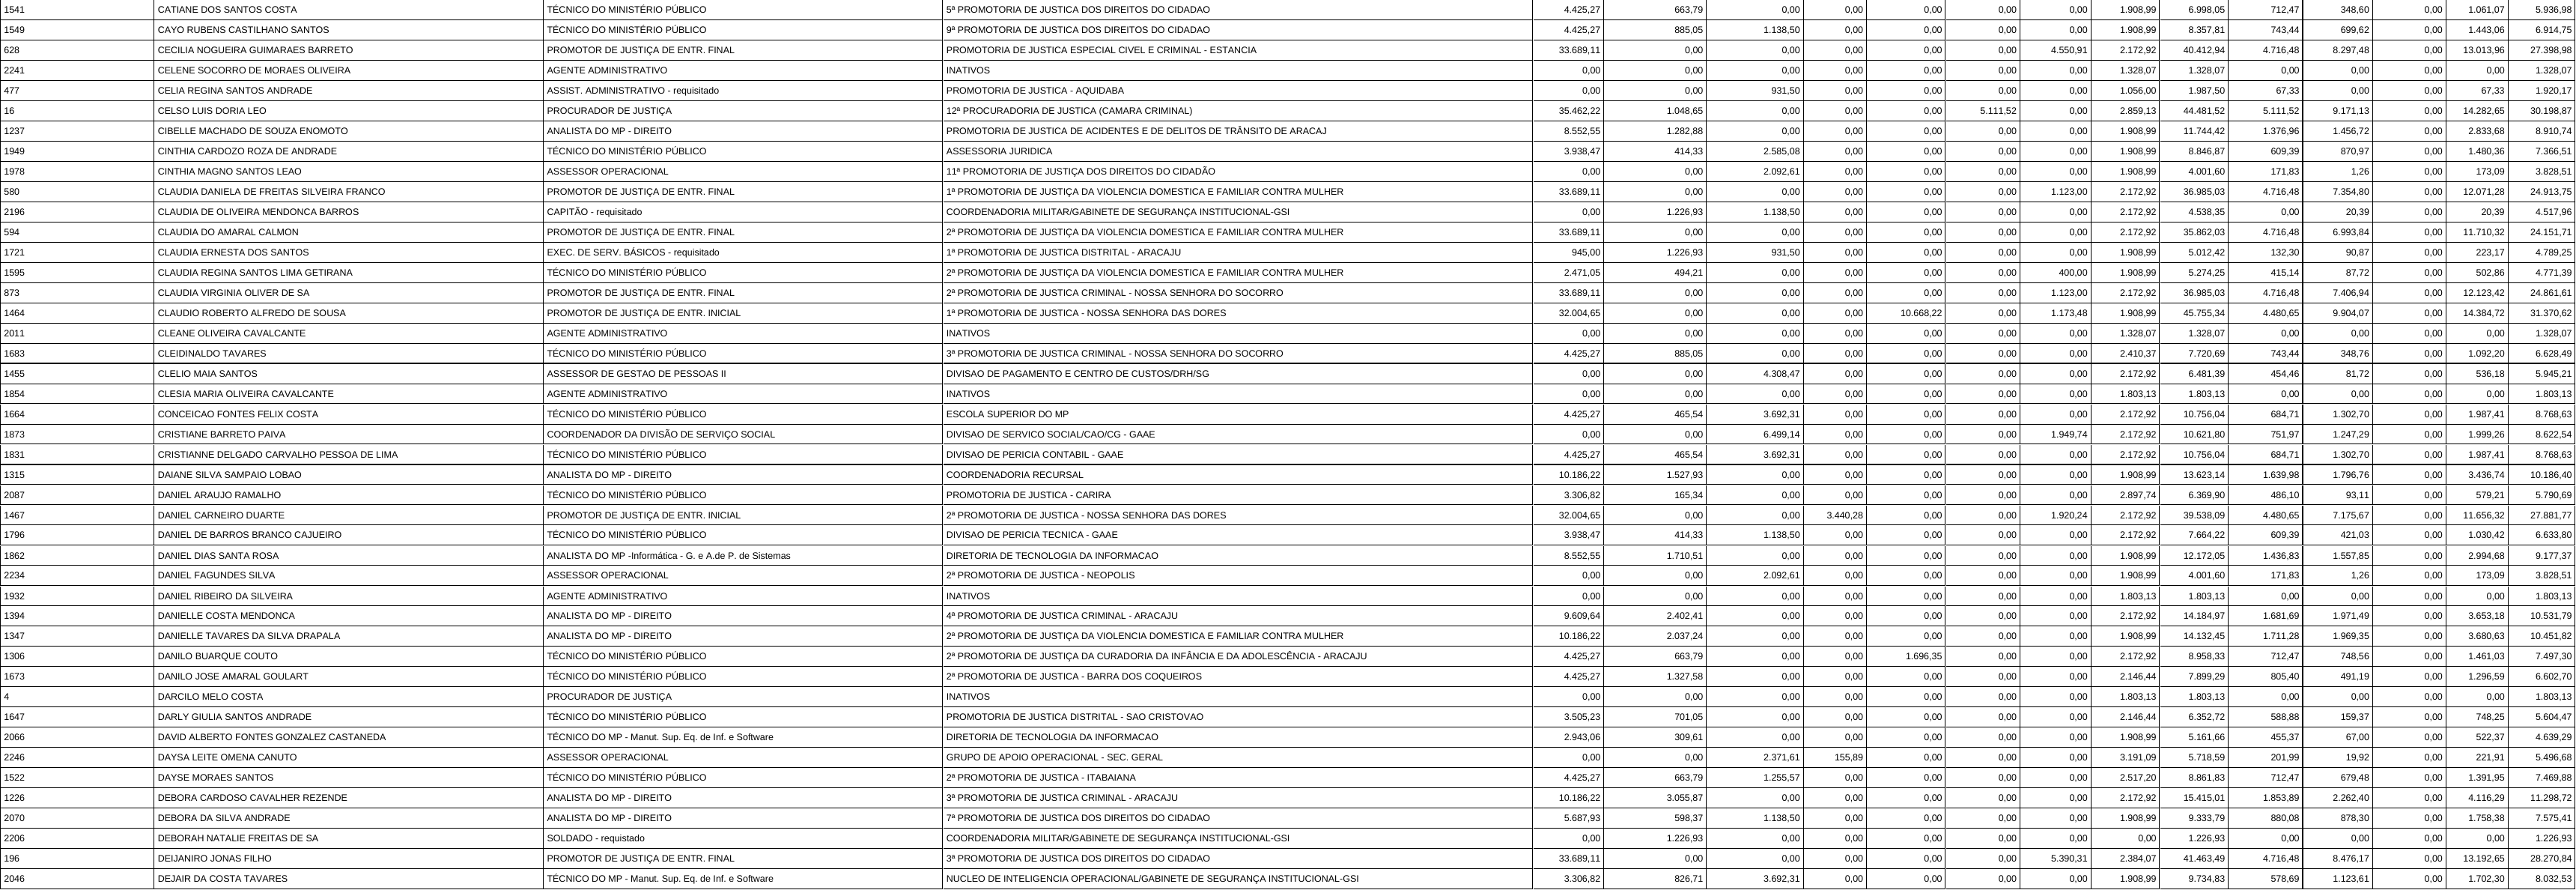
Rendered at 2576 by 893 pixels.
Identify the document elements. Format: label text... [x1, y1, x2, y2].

table_cell 2ª PROMOTORIA DE JUSTIÇA DA VIOLENCIA DOMESTICA E FAMILIAR CONTRA MULHER [944, 626, 1532, 646]
table_cell CLAUDIO ROBERTO ALFREDO DE SOUSA [154, 303, 543, 323]
table_cell 0,00 [1804, 223, 1866, 242]
table_cell 1.803,13 [2160, 384, 2228, 403]
table_cell PROMOTOR DE JUSTIÇA DE ENTR. FINAL [544, 182, 942, 202]
table_cell 0,00 [1534, 364, 1603, 384]
table_cell 0,00 [1946, 647, 2020, 666]
table_cell 2.172,92 [2092, 606, 2159, 626]
table_cell 0,00 [1534, 202, 1603, 222]
table_cell 4.716,48 [2229, 182, 2302, 202]
table_cell 10.621,80 [2160, 425, 2228, 444]
table_cell CECILIA NOGUEIRA GUIMARAES BARRETO [154, 40, 543, 60]
table_cell 578,69 [2229, 869, 2302, 889]
table_cell 0,00 [2020, 162, 2091, 181]
table_cell 1.226,93 [1604, 243, 1706, 262]
table_cell 0,00 [1804, 202, 1866, 222]
table_cell ANALISTA DO MP - DIREITO [544, 465, 942, 484]
table_cell 81,72 [2303, 364, 2372, 384]
table_cell DEJAIR DA COSTA TAVARES [154, 869, 543, 889]
table_cell DANILO JOSE AMARAL GOULART [154, 667, 543, 686]
table_cell PROMOTOR DE JUSTIÇA DE ENTR. INICIAL [544, 506, 942, 524]
table_cell 2.517,20 [2092, 768, 2159, 787]
table_cell PROMOTOR DE JUSTIÇA DE ENTR. FINAL [544, 40, 942, 60]
table_header 6.998,05 [2160, 0, 2228, 19]
table_cell 0,00 [1707, 647, 1803, 666]
table_cell 27.398,98 [2509, 40, 2575, 60]
table_cell 0,00 [1707, 283, 1803, 303]
table_cell 165,34 [1604, 485, 1706, 504]
table_cell CLAUDIA VIRGINIA OLIVER DE SA [154, 283, 543, 303]
table_cell 8.622,54 [2509, 425, 2575, 444]
table_cell 699,62 [2303, 20, 2372, 40]
table_cell 2.384,07 [2092, 849, 2159, 868]
table_cell 2.092,61 [1707, 566, 1803, 585]
table_cell 0,00 [2373, 606, 2446, 626]
table_cell 0,00 [2020, 788, 2091, 808]
table_cell 19,92 [2303, 748, 2372, 767]
table_cell 6.369,90 [2160, 485, 2228, 504]
table_cell TÉCNICO DO MP - Manut. Sup. Eq. de Inf. e Software [544, 869, 942, 889]
table_cell 0,00 [1946, 465, 2020, 484]
table_cell 13.192,65 [2446, 849, 2508, 868]
table_cell 0,00 [1804, 829, 1866, 848]
table_cell 1.443,06 [2446, 20, 2508, 40]
table_cell 415,14 [2229, 263, 2302, 282]
table_cell 1306 [1, 647, 154, 666]
table_cell TÉCNICO DO MINISTÉRIO PÚBLICO [544, 20, 942, 40]
table_cell 502,86 [2446, 263, 2508, 282]
table_cell CLEIDINALDO TAVARES [154, 344, 543, 363]
table_cell 4.550,91 [2020, 40, 2091, 60]
table_cell ANALISTA DO MP - DIREITO [544, 606, 942, 626]
table_cell 0,00 [1867, 223, 1945, 242]
table_header 1.908,99 [2092, 0, 2159, 19]
table_cell 0,00 [1707, 324, 1803, 343]
table_cell 0,00 [2373, 485, 2446, 504]
table_cell 9ª PROMOTORIA DE JUSTICA DOS DIREITOS DO CIDADAO [944, 20, 1532, 40]
table_cell 0,00 [2373, 81, 2446, 100]
table_cell 67,33 [2446, 81, 2508, 100]
table_cell 0,00 [2229, 61, 2302, 80]
table_cell 0,00 [2373, 344, 2446, 363]
table_cell 0,00 [1707, 788, 1803, 808]
table_cell DAYSA LEITE OMENA CANUTO [154, 748, 543, 767]
table_cell 0,00 [1707, 546, 1803, 565]
table_cell 0,00 [2446, 61, 2508, 80]
table_cell 1647 [1, 707, 154, 727]
table_cell 4.480,65 [2229, 303, 2302, 323]
table_cell 1664 [1, 405, 154, 424]
table_cell 1.302,70 [2303, 445, 2372, 464]
table_cell 4.425,27 [1534, 647, 1603, 666]
table_cell 931,50 [1707, 81, 1803, 100]
table_cell 4.425,27 [1534, 405, 1603, 424]
table_cell 0,00 [1946, 768, 2020, 787]
table_cell 0,00 [2020, 202, 2091, 222]
table_cell 1683 [1, 344, 154, 363]
table_cell 24.151,71 [2509, 223, 2575, 242]
table_cell 1.138,50 [1707, 525, 1803, 545]
table_cell 873 [1, 283, 154, 303]
table_cell 9.904,07 [2303, 303, 2372, 323]
table_cell 477 [1, 81, 154, 100]
table_cell 0,00 [2373, 142, 2446, 161]
table_cell ASSESSORIA JURIDICA [944, 142, 1532, 161]
table_cell 5.687,93 [1534, 808, 1603, 828]
table_cell 4.425,27 [1534, 445, 1603, 464]
table_cell DANIELLE TAVARES DA SILVA DRAPALA [154, 626, 543, 646]
table_cell 0,00 [2373, 647, 2446, 666]
table_cell 0,00 [2020, 61, 2091, 80]
table_cell CLAUDIA ERNESTA DOS SANTOS [154, 243, 543, 262]
table_cell 1.138,50 [1707, 808, 1803, 828]
table_cell 2.092,61 [1707, 162, 1803, 181]
table_cell 0,00 [1867, 61, 1945, 80]
table_cell 11.710,32 [2446, 223, 2508, 242]
table_cell 0,00 [1946, 324, 2020, 343]
table_cell 171,83 [2229, 566, 2302, 585]
table_cell 0,00 [1804, 667, 1866, 686]
table_cell TÉCNICO DO MP - Manut. Sup. Eq. de Inf. e Software [544, 727, 942, 747]
table_header 663,79 [1604, 0, 1706, 19]
table_cell 35.462,22 [1534, 101, 1603, 121]
table_cell 2.172,92 [2092, 223, 2159, 242]
table_cell 0,00 [1867, 748, 1945, 767]
table_cell 0,00 [2373, 748, 2446, 767]
table_cell 0,00 [1707, 687, 1803, 706]
table_cell 1.987,41 [2446, 445, 2508, 464]
table_cell 0,00 [1604, 687, 1706, 706]
table_cell 0,00 [1867, 687, 1945, 706]
table_cell 4.538,35 [2160, 202, 2228, 222]
table_cell 0,00 [1804, 121, 1866, 141]
table_cell 10.186,22 [1534, 788, 1603, 808]
table_cell 33.689,11 [1534, 40, 1603, 60]
table_cell 0,00 [1707, 485, 1803, 504]
table_cell 0,00 [2303, 81, 2372, 100]
table_cell 2.172,92 [2092, 425, 2159, 444]
table_cell 41.463,49 [2160, 849, 2228, 868]
table_cell 33.689,11 [1534, 283, 1603, 303]
table_cell 2.262,40 [2303, 788, 2372, 808]
table_cell 11.656,32 [2446, 506, 2508, 524]
table_cell 5.012,42 [2160, 243, 2228, 262]
table_cell 0,00 [2020, 81, 2091, 100]
table_cell 2.585,08 [1707, 142, 1803, 161]
table_cell 24.913,75 [2509, 182, 2575, 202]
table_cell 870,97 [2303, 142, 2372, 161]
table_cell 3.938,47 [1534, 525, 1603, 545]
table_cell CONCEICAO FONTES FELIX COSTA [154, 405, 543, 424]
table_cell 0,00 [2373, 587, 2446, 605]
table_cell 2.172,92 [2092, 40, 2159, 60]
table_cell 0,00 [2373, 707, 2446, 727]
table_cell 3.938,47 [1534, 142, 1603, 161]
table_cell CAPITÃO - requisitado [544, 202, 942, 222]
table_cell 9.171,13 [2303, 101, 2372, 121]
table_header 0,00 [1707, 0, 1803, 19]
table_cell 8.476,17 [2303, 849, 2372, 868]
table_cell 0,00 [1804, 303, 1866, 323]
table_cell 32.004,65 [1534, 303, 1603, 323]
table_cell 414,33 [1604, 525, 1706, 545]
table_cell 0,00 [1604, 849, 1706, 868]
table_cell DIVISAO DE SERVICO SOCIAL/CAO/CG - GAAE [944, 425, 1532, 444]
table_cell 0,00 [1804, 687, 1866, 706]
table_cell 33.689,11 [1534, 849, 1603, 868]
table_cell 0,00 [1707, 182, 1803, 202]
table_cell DANIEL ARAUJO RAMALHO [154, 485, 543, 504]
table_cell INATIVOS [944, 687, 1532, 706]
table_cell 1.527,93 [1604, 465, 1706, 484]
table_cell 0,00 [1867, 566, 1945, 585]
table_cell 0,00 [1946, 525, 2020, 545]
table_cell 8.768,63 [2509, 445, 2575, 464]
table_cell 0,00 [1804, 445, 1866, 464]
table_cell AGENTE ADMINISTRATIVO [544, 324, 942, 343]
table_cell 580 [1, 182, 154, 202]
table_cell 0,00 [1867, 324, 1945, 343]
table_cell 0,00 [1867, 506, 1945, 524]
table_cell 1.092,20 [2446, 344, 2508, 363]
table_cell 1595 [1, 263, 154, 282]
table_cell 8.552,55 [1534, 546, 1603, 565]
table_cell 14.282,65 [2446, 101, 2508, 121]
table_cell 1796 [1, 525, 154, 545]
table_cell 5.790,69 [2509, 485, 2575, 504]
table_cell 455,37 [2229, 727, 2302, 747]
table_cell 0,00 [1946, 303, 2020, 323]
table_cell CLEANE OLIVEIRA CAVALCANTE [154, 324, 543, 343]
table_cell 0,00 [1867, 667, 1945, 686]
table_cell 0,00 [1604, 324, 1706, 343]
table_cell 0,00 [2373, 788, 2446, 808]
table_cell DANIEL CARNEIRO DUARTE [154, 506, 543, 524]
table_cell 36.985,03 [2160, 182, 2228, 202]
table_cell 7.406,94 [2303, 283, 2372, 303]
table_cell 0,00 [1604, 566, 1706, 585]
table_cell 0,00 [1604, 384, 1706, 403]
table_cell 2.172,92 [2092, 788, 2159, 808]
table_cell 1.908,99 [2092, 303, 2159, 323]
table_cell 1.908,99 [2092, 263, 2159, 282]
table_cell 39.538,09 [2160, 506, 2228, 524]
table_cell 0,00 [1867, 788, 1945, 808]
table_cell 0,00 [2020, 566, 2091, 585]
table_cell 0,00 [2446, 384, 2508, 403]
table_cell AGENTE ADMINISTRATIVO [544, 587, 942, 605]
table_cell 1854 [1, 384, 154, 403]
table_cell 4.639,29 [2509, 727, 2575, 747]
table_cell 0,00 [1946, 788, 2020, 808]
table_cell 201,99 [2229, 748, 2302, 767]
table_cell 0,00 [1946, 546, 2020, 565]
table_cell 5.496,68 [2509, 748, 2575, 767]
table_cell INATIVOS [944, 324, 1532, 343]
table_cell 1.328,07 [2092, 61, 2159, 80]
table_cell 0,00 [1867, 243, 1945, 262]
table_cell 1.908,99 [2092, 121, 2159, 141]
table_cell 4.716,48 [2229, 283, 2302, 303]
table_cell 10.186,40 [2509, 465, 2575, 484]
table_cell 40.412,94 [2160, 40, 2228, 60]
table_cell 1.803,13 [2509, 587, 2575, 605]
table_cell 0,00 [2373, 20, 2446, 40]
table_cell 0,00 [2373, 546, 2446, 565]
table_cell TÉCNICO DO MINISTÉRIO PÚBLICO [544, 485, 942, 504]
table_cell 0,00 [2020, 748, 2091, 767]
table_cell 684,71 [2229, 405, 2302, 424]
table_cell 3.191,09 [2092, 748, 2159, 767]
table_cell 0,00 [1804, 647, 1866, 666]
table_cell 0,00 [1804, 182, 1866, 202]
table_cell 2241 [1, 61, 154, 80]
table_cell 171,83 [2229, 162, 2302, 181]
table_cell 0,00 [1867, 283, 1945, 303]
table_cell 0,00 [1534, 425, 1603, 444]
table_cell DAIANE SILVA SAMPAIO LOBAO [154, 465, 543, 484]
table_cell 0,00 [2373, 263, 2446, 282]
table_cell 4.789,25 [2509, 243, 2575, 262]
table_cell 348,76 [2303, 344, 2372, 363]
table_cell 748,56 [2303, 647, 2372, 666]
table_cell CELENE SOCORRO DE MORAES OLIVEIRA [154, 61, 543, 80]
table_cell 10.186,22 [1534, 626, 1603, 646]
table_cell 2.172,92 [2092, 506, 2159, 524]
table_cell 1.803,13 [2160, 587, 2228, 605]
table_cell 3ª PROMOTORIA DE JUSTICA CRIMINAL - NOSSA SENHORA DO SOCORRO [944, 344, 1532, 363]
table_cell PROCURADOR DE JUSTIÇA [544, 687, 942, 706]
table_cell 4.716,48 [2229, 849, 2302, 868]
table_cell 10.668,22 [1867, 303, 1945, 323]
table_cell 6.993,84 [2303, 223, 2372, 242]
table_cell 27.881,77 [2509, 506, 2575, 524]
table_cell 1.710,51 [1604, 546, 1706, 565]
table_cell 1.711,28 [2229, 626, 2302, 646]
table_cell 0,00 [1946, 344, 2020, 363]
table_cell ASSESSOR DE GESTAO DE PESSOAS II [544, 364, 942, 384]
table_cell 0,00 [1534, 829, 1603, 848]
table_cell 0,00 [1707, 121, 1803, 141]
table_cell CLAUDIA DE OLIVEIRA MENDONCA BARROS [154, 202, 543, 222]
table_cell CINTHIA CARDOZO ROZA DE ANDRADE [154, 142, 543, 161]
table_cell PROMOTORIA DE JUSTICA DISTRITAL - SAO CRISTOVAO [944, 707, 1532, 727]
table_cell 4.425,27 [1534, 667, 1603, 686]
table_cell COORDENADORIA RECURSAL [944, 465, 1532, 484]
table_cell 0,00 [1707, 61, 1803, 80]
table_cell 5.718,59 [2160, 748, 2228, 767]
table_cell 0,00 [2092, 829, 2159, 848]
table_cell 2ª PROMOTORIA DE JUSTIÇA DA VIOLENCIA DOMESTICA E FAMILIAR CONTRA MULHER [944, 263, 1532, 282]
table_cell CLELIO MAIA SANTOS [154, 364, 543, 384]
table_cell 4ª PROMOTORIA DE JUSTICA CRIMINAL - ARACAJU [944, 606, 1532, 626]
table_cell 1.056,00 [2092, 81, 2159, 100]
table_cell 7.354,80 [2303, 182, 2372, 202]
table_cell 0,00 [1804, 768, 1866, 787]
table_cell 0,00 [2020, 485, 2091, 504]
table_cell 0,00 [1946, 707, 2020, 727]
table_cell 0,00 [2373, 283, 2446, 303]
table_cell 2.172,92 [2092, 405, 2159, 424]
table_cell 2.172,92 [2092, 647, 2159, 666]
table_cell 7.366,51 [2509, 142, 2575, 161]
table_cell 0,00 [1804, 20, 1866, 40]
table_cell 5.274,25 [2160, 263, 2228, 282]
table_cell 12.172,05 [2160, 546, 2228, 565]
table_cell 0,00 [2303, 324, 2372, 343]
table_cell 8.768,63 [2509, 405, 2575, 424]
table_cell 3.653,18 [2446, 606, 2508, 626]
table_cell 679,48 [2303, 768, 2372, 787]
table_cell 663,79 [1604, 768, 1706, 787]
table_cell 1.328,07 [2160, 324, 2228, 343]
table_cell 0,00 [1804, 727, 1866, 747]
table_cell ASSESSOR OPERACIONAL [544, 162, 942, 181]
table_cell 0,00 [1946, 687, 2020, 706]
table_cell 579,21 [2446, 485, 2508, 504]
table_cell 8.297,48 [2303, 40, 2372, 60]
table_cell 0,00 [1804, 546, 1866, 565]
table_cell 1.328,07 [2509, 61, 2575, 80]
table_cell 0,00 [1946, 121, 2020, 141]
table_cell 1.908,99 [2092, 808, 2159, 828]
table_cell ANALISTA DO MP - DIREITO [544, 121, 942, 141]
table_cell 0,00 [1867, 101, 1945, 121]
table_cell 7.720,69 [2160, 344, 2228, 363]
table_cell DEBORA CARDOSO CAVALHER REZENDE [154, 788, 543, 808]
table_cell 7.175,67 [2303, 506, 2372, 524]
table_cell PROMOTORIA DE JUSTICA DE ACIDENTES E DE DELITOS DE TRÂNSITO DE ARACAJ [944, 121, 1532, 141]
table_cell 0,00 [1707, 40, 1803, 60]
table_cell 1.456,72 [2303, 121, 2372, 141]
table_cell 221,91 [2446, 748, 2508, 767]
table_cell COORDENADORIA MILITAR/GABINETE DE SEGURANÇA INSTITUCIONAL-GSI [944, 202, 1532, 222]
table_cell 0,00 [1534, 587, 1603, 605]
table_cell 8.910,74 [2509, 121, 2575, 141]
table_cell 0,00 [1707, 263, 1803, 282]
table_cell 5.161,66 [2160, 727, 2228, 747]
table_cell 16 [1, 101, 154, 121]
table_cell DANIELLE COSTA MENDONCA [154, 606, 543, 626]
table_cell 2ª PROMOTORIA DE JUSTICA - NOSSA SENHORA DAS DORES [944, 506, 1532, 524]
table_cell 2ª PROMOTORIA DE JUSTICA - ITABAIANA [944, 768, 1532, 787]
table_cell 0,00 [2373, 61, 2446, 80]
table_cell 6.914,75 [2509, 20, 2575, 40]
table_cell 1.999,26 [2446, 425, 2508, 444]
table_cell 6.481,39 [2160, 364, 2228, 384]
table_cell 2ª PROMOTORIA DE JUSTIÇA DA CURADORIA DA INFÂNCIA E DA ADOLESCÊNCIA - ARACAJU [944, 647, 1532, 666]
table_cell 223,17 [2446, 243, 2508, 262]
table_cell 7ª PROMOTORIA DE JUSTICA DOS DIREITOS DO CIDADAO [944, 808, 1532, 828]
table_cell 1.123,00 [2020, 182, 2091, 202]
table_cell 1.138,50 [1707, 202, 1803, 222]
table_cell 0,00 [1804, 626, 1866, 646]
table_cell ANALISTA DO MP -Informática - G. e A.de P. de Sistemas [544, 546, 942, 565]
table_cell 931,50 [1707, 243, 1803, 262]
table_cell 1.758,38 [2446, 808, 2508, 828]
table_cell 132,30 [2229, 243, 2302, 262]
table_cell 663,79 [1604, 647, 1706, 666]
table_cell COORDENADOR DA DIVISÃO DE SERVIÇO SOCIAL [544, 425, 942, 444]
table_cell 4.425,27 [1534, 344, 1603, 363]
table_header 4.425,27 [1534, 0, 1603, 19]
table_cell 0,00 [1604, 182, 1706, 202]
table_cell 0,00 [1534, 162, 1603, 181]
table_cell 0,00 [1946, 40, 2020, 60]
table_cell 2.146,44 [2092, 667, 2159, 686]
table_cell 1949 [1, 142, 154, 161]
table_cell 1ª PROMOTORIA DE JUSTICA - NOSSA SENHORA DAS DORES [944, 303, 1532, 323]
table_cell 0,00 [2373, 869, 2446, 889]
table_cell 0,00 [2446, 587, 2508, 605]
table_cell 0,00 [1804, 40, 1866, 60]
table_cell 0,00 [2020, 20, 2091, 40]
table_cell 400,00 [2020, 263, 2091, 282]
table_cell 8.552,55 [1534, 121, 1603, 141]
table_cell PROMOTOR DE JUSTIÇA DE ENTR. FINAL [544, 223, 942, 242]
table_cell 0,00 [2373, 465, 2446, 484]
table_cell 2087 [1, 485, 154, 504]
table_cell 1.048,65 [1604, 101, 1706, 121]
table_cell 28.270,84 [2509, 849, 2575, 868]
table_cell 1.702,30 [2446, 869, 2508, 889]
table_cell 8.861,83 [2160, 768, 2228, 787]
table_cell 8.846,87 [2160, 142, 2228, 161]
table_cell 0,00 [1534, 748, 1603, 767]
table_cell 0,00 [1946, 223, 2020, 242]
table_cell 0,00 [1867, 202, 1945, 222]
table_cell 2196 [1, 202, 154, 222]
table_cell 11.744,42 [2160, 121, 2228, 141]
table_cell 3.828,51 [2509, 566, 2575, 585]
table_cell 3.692,31 [1707, 869, 1803, 889]
table_cell 1.908,99 [2092, 727, 2159, 747]
table_cell 0,00 [1804, 61, 1866, 80]
table_cell 1464 [1, 303, 154, 323]
table_cell 0,00 [2373, 121, 2446, 141]
table_cell 0,00 [1534, 566, 1603, 585]
table_cell 0,00 [1946, 162, 2020, 181]
table_cell 0,00 [2373, 40, 2446, 60]
table_cell ASSESSOR OPERACIONAL [544, 566, 942, 585]
table_cell 36.985,03 [2160, 283, 2228, 303]
table_header 1.061,07 [2446, 0, 2508, 19]
table_cell 0,00 [2229, 687, 2302, 706]
table_cell 5.111,52 [2229, 101, 2302, 121]
table_cell 0,00 [1946, 283, 2020, 303]
table_cell 0,00 [2446, 687, 2508, 706]
table_cell 1.987,50 [2160, 81, 2228, 100]
table_cell 0,00 [1867, 808, 1945, 828]
table_cell 1.282,88 [1604, 121, 1706, 141]
table_cell INATIVOS [944, 587, 1532, 605]
table_cell 1.328,07 [2509, 324, 2575, 343]
table_cell 2.943,06 [1534, 727, 1603, 747]
table_cell 0,00 [1867, 869, 1945, 889]
table_cell 1873 [1, 425, 154, 444]
table_cell 4.308,47 [1707, 364, 1803, 384]
table_cell 1.639,98 [2229, 465, 2302, 484]
table_cell 1.226,93 [2509, 829, 2575, 848]
table_cell 0,00 [1804, 425, 1866, 444]
table_cell 0,00 [1804, 707, 1866, 727]
table_cell 33.689,11 [1534, 182, 1603, 202]
table_cell 2.371,61 [1707, 748, 1803, 767]
table_cell DIVISAO DE PERICIA CONTABIL - GAAE [944, 445, 1532, 464]
table_cell PROMOTOR DE JUSTIÇA DE ENTR. INICIAL [544, 303, 942, 323]
table_cell 0,00 [1604, 748, 1706, 767]
table_cell CLAUDIA REGINA SANTOS LIMA GETIRANA [154, 263, 543, 282]
table_cell 0,00 [2373, 303, 2446, 323]
table_cell 13.623,14 [2160, 465, 2228, 484]
table_cell 0,00 [1867, 606, 1945, 626]
table_cell 0,00 [2373, 384, 2446, 403]
table_cell 0,00 [1804, 81, 1866, 100]
table_cell 454,46 [2229, 364, 2302, 384]
table_cell 0,00 [2020, 384, 2091, 403]
table_cell 0,00 [2020, 101, 2091, 121]
table_cell 628 [1, 40, 154, 60]
table_cell 155,89 [1804, 748, 1866, 767]
table_cell 0,00 [1604, 223, 1706, 242]
table_cell 880,08 [2229, 808, 2302, 828]
table_cell 0,00 [2373, 566, 2446, 585]
table_cell TÉCNICO DO MINISTÉRIO PÚBLICO [544, 142, 942, 161]
table_cell 522,37 [2446, 727, 2508, 747]
table_cell 8.357,81 [2160, 20, 2228, 40]
table_cell 5.390,31 [2020, 849, 2091, 868]
table_cell 1932 [1, 587, 154, 605]
table_header 5.936,98 [2509, 0, 2575, 19]
table_cell 0,00 [2020, 727, 2091, 747]
table_header TÉCNICO DO MINISTÉRIO PÚBLICO [544, 0, 942, 19]
table_cell 7.664,22 [2160, 525, 2228, 545]
table_cell 0,00 [1604, 425, 1706, 444]
table_cell 93,11 [2303, 485, 2372, 504]
table_cell 0,00 [1534, 81, 1603, 100]
table_cell 14.132,45 [2160, 626, 2228, 646]
table_cell 4.425,27 [1534, 768, 1603, 787]
table_cell DIVISAO DE PAGAMENTO E CENTRO DE CUSTOS/DRH/SG [944, 364, 1532, 384]
table_cell 0,00 [1867, 384, 1945, 403]
table_cell 90,87 [2303, 243, 2372, 262]
table_cell 0,00 [1804, 808, 1866, 828]
table_cell 743,44 [2229, 20, 2302, 40]
table_cell 0,00 [1867, 425, 1945, 444]
table_cell 3.436,74 [2446, 465, 2508, 484]
table_cell 6.602,70 [2509, 667, 2575, 686]
table_cell 0,00 [1604, 587, 1706, 605]
table_cell 1.908,99 [2092, 162, 2159, 181]
table_cell 1.226,93 [1604, 202, 1706, 222]
table_cell 2206 [1, 829, 154, 848]
table_cell 0,00 [1867, 587, 1945, 605]
table_cell 0,00 [1946, 829, 2020, 848]
table_cell 3.306,82 [1534, 869, 1603, 889]
table_cell 4.425,27 [1534, 20, 1603, 40]
table_cell 0,00 [1946, 202, 2020, 222]
table_cell 0,00 [1946, 748, 2020, 767]
table_cell 0,00 [2373, 324, 2446, 343]
table_cell 0,00 [1946, 81, 2020, 100]
table_cell 0,00 [2373, 727, 2446, 747]
table_cell 33.689,11 [1534, 223, 1603, 242]
table_cell 2046 [1, 869, 154, 889]
table_cell 1.969,35 [2303, 626, 2372, 646]
table_cell 1.461,03 [2446, 647, 2508, 666]
table_cell 0,00 [2373, 425, 2446, 444]
table_cell 2066 [1, 727, 154, 747]
table_cell 2.172,92 [2092, 202, 2159, 222]
table_cell CELSO LUIS DORIA LEO [154, 101, 543, 121]
table_cell 4.771,39 [2509, 263, 2575, 282]
table_cell 1.328,07 [2092, 324, 2159, 343]
table_cell 1673 [1, 667, 154, 686]
table_cell 10.186,22 [1534, 465, 1603, 484]
table_cell 4 [1, 687, 154, 706]
table_cell 0,00 [1804, 243, 1866, 262]
table_cell 0,00 [2373, 445, 2446, 464]
table_cell 0,00 [2373, 202, 2446, 222]
table_cell ANALISTA DO MP - DIREITO [544, 626, 942, 646]
table_cell 0,00 [1804, 101, 1866, 121]
table_cell 10.756,04 [2160, 405, 2228, 424]
table_cell 0,00 [1804, 465, 1866, 484]
table_cell 1721 [1, 243, 154, 262]
table_cell 4.001,60 [2160, 162, 2228, 181]
table_cell CRISTIANE BARRETO PAIVA [154, 425, 543, 444]
table_cell 0,00 [1707, 829, 1803, 848]
table_cell 1315 [1, 465, 154, 484]
table_cell DEBORAH NATALIE FREITAS DE SA [154, 829, 543, 848]
table_cell 421,03 [2303, 525, 2372, 545]
table_cell 0,00 [1867, 485, 1945, 504]
table_cell 1.949,74 [2020, 425, 2091, 444]
table_cell 1,26 [2303, 566, 2372, 585]
table_cell 712,47 [2229, 647, 2302, 666]
table_cell 598,37 [1604, 808, 1706, 828]
table_cell 1.908,99 [2092, 142, 2159, 161]
table_cell 1.557,85 [2303, 546, 2372, 565]
table_cell 1.920,17 [2509, 81, 2575, 100]
table_cell 0,00 [2303, 61, 2372, 80]
table_cell 31.370,62 [2509, 303, 2575, 323]
table_cell 1.853,89 [2229, 788, 2302, 808]
table_cell 0,00 [1804, 485, 1866, 504]
table_cell EXEC. DE SERV. BÁSICOS - requisitado [544, 243, 942, 262]
table_cell 0,00 [1534, 324, 1603, 343]
table_cell 5.945,21 [2509, 364, 2575, 384]
table_cell 1.436,83 [2229, 546, 2302, 565]
table_header 712,47 [2229, 0, 2302, 19]
table_cell 0,00 [1867, 263, 1945, 282]
table_cell 826,71 [1604, 869, 1706, 889]
table_cell DARCILO MELO COSTA [154, 687, 543, 706]
table_cell 0,00 [2020, 808, 2091, 828]
table_cell 0,00 [1707, 606, 1803, 626]
table_cell 1ª PROMOTORIA DE JUSTIÇA DA VIOLENCIA DOMESTICA E FAMILIAR CONTRA MULHER [944, 182, 1532, 202]
table_cell 1.391,95 [2446, 768, 2508, 787]
table_cell 1.908,99 [2092, 869, 2159, 889]
table_cell 67,00 [2303, 727, 2372, 747]
table_cell 3.055,87 [1604, 788, 1706, 808]
table_cell 0,00 [1707, 707, 1803, 727]
table_cell 491,19 [2303, 667, 2372, 686]
table_cell 0,00 [2229, 384, 2302, 403]
table_cell TÉCNICO DO MINISTÉRIO PÚBLICO [544, 405, 942, 424]
table_cell 30.198,87 [2509, 101, 2575, 121]
table_cell PROMOTORIA DE JUSTICA - AQUIDABA [944, 81, 1532, 100]
table_cell 0,00 [1804, 283, 1866, 303]
table_cell 0,00 [1707, 506, 1803, 524]
table_cell 9.333,79 [2160, 808, 2228, 828]
table_cell 684,71 [2229, 445, 2302, 464]
table_cell 0,00 [2020, 525, 2091, 545]
table_cell 3.828,51 [2509, 162, 2575, 181]
table_cell GRUPO DE APOIO OPERACIONAL - SEC. GERAL [944, 748, 1532, 767]
table_cell 0,00 [1946, 808, 2020, 828]
table_cell DARLY GIULIA SANTOS ANDRADE [154, 707, 543, 727]
table_cell 0,00 [1867, 364, 1945, 384]
table_cell 0,00 [2020, 707, 2091, 727]
table_cell 3.505,23 [1534, 707, 1603, 727]
table_cell 1.803,13 [2092, 384, 2159, 403]
table_cell 0,00 [1604, 506, 1706, 524]
table_cell 1.296,59 [2446, 667, 2508, 686]
table_cell 1.803,13 [2509, 687, 2575, 706]
table_cell 1467 [1, 506, 154, 524]
table_cell 609,39 [2229, 142, 2302, 161]
table_cell 0,00 [1946, 869, 2020, 889]
table_cell 0,00 [1946, 506, 2020, 524]
table_cell 1.255,57 [1707, 768, 1803, 787]
table_cell 0,00 [2446, 324, 2508, 343]
table_cell 414,33 [1604, 142, 1706, 161]
table_cell CAYO RUBENS CASTILHANO SANTOS [154, 20, 543, 40]
table_cell 2246 [1, 748, 154, 767]
table_cell 0,00 [2020, 324, 2091, 343]
table_cell 0,00 [1946, 485, 2020, 504]
table_cell 0,00 [2020, 768, 2091, 787]
table_cell 0,00 [1867, 121, 1945, 141]
table_cell TÉCNICO DO MINISTÉRIO PÚBLICO [544, 263, 942, 282]
table_cell 609,39 [2229, 525, 2302, 545]
table_cell 1.803,13 [2092, 587, 2159, 605]
table_cell 3ª PROMOTORIA DE JUSTICA CRIMINAL - ARACAJU [944, 788, 1532, 808]
table_cell 12.123,42 [2446, 283, 2508, 303]
table_cell 1237 [1, 121, 154, 141]
table_cell 1522 [1, 768, 154, 787]
table_cell 0,00 [1946, 182, 2020, 202]
table_cell DEIJANIRO JONAS FILHO [154, 849, 543, 868]
table_cell 0,00 [1946, 566, 2020, 585]
table_cell 0,00 [1604, 40, 1706, 60]
table_cell 0,00 [2020, 121, 2091, 141]
table_cell 0,00 [1867, 81, 1945, 100]
table_cell 0,00 [2303, 829, 2372, 848]
table_cell 1.803,13 [2160, 687, 2228, 706]
table_cell 536,18 [2446, 364, 2508, 384]
table_cell PROMOTORIA DE JUSTICA ESPECIAL CIVEL E CRIMINAL - ESTANCIA [944, 40, 1532, 60]
table_cell 2011 [1, 324, 154, 343]
table_cell 0,00 [1604, 61, 1706, 80]
table_cell 10.451,82 [2509, 626, 2575, 646]
table_cell 0,00 [2020, 667, 2091, 686]
table_header CATIANE DOS SANTOS COSTA [154, 0, 543, 19]
table_cell 0,00 [2373, 182, 2446, 202]
table_cell 0,00 [2020, 647, 2091, 666]
table_cell 5.604,47 [2509, 707, 2575, 727]
table_cell 0,00 [2373, 162, 2446, 181]
table_cell 309,61 [1604, 727, 1706, 747]
table_cell 0,00 [2373, 849, 2446, 868]
table_cell DIRETORIA DE TECNOLOGIA DA INFORMACAO [944, 546, 1532, 565]
table_cell ESCOLA SUPERIOR DO MP [944, 405, 1532, 424]
table_cell 0,00 [2373, 667, 2446, 686]
table_cell AGENTE ADMINISTRATIVO [544, 61, 942, 80]
table_cell 0,00 [2303, 384, 2372, 403]
table_cell 11.298,72 [2509, 788, 2575, 808]
table_cell 2.833,68 [2446, 121, 2508, 141]
table_cell TÉCNICO DO MINISTÉRIO PÚBLICO [544, 667, 942, 686]
table_cell DANIEL DIAS SANTA ROSA [154, 546, 543, 565]
table_cell 9.177,37 [2509, 546, 2575, 565]
table_cell 0,00 [2020, 829, 2091, 848]
table_cell TÉCNICO DO MINISTÉRIO PÚBLICO [544, 647, 942, 666]
table_cell 0,00 [1707, 384, 1803, 403]
table_cell 0,00 [2229, 202, 2302, 222]
table_cell 0,00 [1867, 465, 1945, 484]
table_cell 2.897,74 [2092, 485, 2159, 504]
table_cell DIVISAO DE PERICIA TECNICA - GAAE [944, 525, 1532, 545]
table_cell 3.692,31 [1707, 445, 1803, 464]
table_cell 0,00 [2020, 364, 2091, 384]
table_cell 1862 [1, 546, 154, 565]
table_header 5ª PROMOTORIA DE JUSTICA DOS DIREITOS DO CIDADAO [944, 0, 1532, 19]
table_cell 9.734,83 [2160, 869, 2228, 889]
table_cell 2.402,41 [1604, 606, 1706, 626]
table_cell 0,00 [1867, 344, 1945, 363]
table_cell TÉCNICO DO MINISTÉRIO PÚBLICO [544, 445, 942, 464]
table_cell 1.796,76 [2303, 465, 2372, 484]
table_header 0,00 [1946, 0, 2020, 19]
table_cell 0,00 [1804, 142, 1866, 161]
table_cell 0,00 [1946, 405, 2020, 424]
table_cell 0,00 [1804, 364, 1866, 384]
table_cell 0,00 [1946, 587, 2020, 605]
table_cell 0,00 [1604, 364, 1706, 384]
table_cell ASSESSOR OPERACIONAL [544, 748, 942, 767]
table_cell COORDENADORIA MILITAR/GABINETE DE SEGURANÇA INSTITUCIONAL-GSI [944, 829, 1532, 848]
table_cell 1.327,58 [1604, 667, 1706, 686]
table_cell 0,00 [1604, 303, 1706, 323]
table_cell 0,00 [1867, 405, 1945, 424]
table_cell 0,00 [2020, 445, 2091, 464]
table_cell 0,00 [2020, 405, 2091, 424]
table_cell 3ª PROMOTORIA DE JUSTICA DOS DIREITOS DO CIDADAO [944, 849, 1532, 868]
table_cell 3.440,28 [1804, 506, 1866, 524]
table_cell 14.184,97 [2160, 606, 2228, 626]
table_cell 32.004,65 [1534, 506, 1603, 524]
table_cell 3.680,63 [2446, 626, 2508, 646]
table_cell 0,00 [1946, 667, 2020, 686]
table_cell 0,00 [2020, 687, 2091, 706]
table_cell 6.499,14 [1707, 425, 1803, 444]
table_header 0,00 [1867, 0, 1945, 19]
table_cell 0,00 [1867, 626, 1945, 646]
table_cell 0,00 [1946, 445, 2020, 464]
table_cell PROCURADOR DE JUSTIÇA [544, 101, 942, 121]
table_cell 1.908,99 [2092, 465, 2159, 484]
table_cell 465,54 [1604, 405, 1706, 424]
table_cell 1.247,29 [2303, 425, 2372, 444]
table_cell 0,00 [2373, 223, 2446, 242]
table_cell 0,00 [1867, 40, 1945, 60]
table_cell 0,00 [1534, 384, 1603, 403]
table_cell 0,00 [1804, 566, 1866, 585]
table_cell 0,00 [2373, 626, 2446, 646]
table_cell 878,30 [2303, 808, 2372, 828]
table_cell AGENTE ADMINISTRATIVO [544, 384, 942, 403]
table_cell 494,21 [1604, 263, 1706, 282]
table_cell 0,00 [1707, 101, 1803, 121]
table_cell 20,39 [2303, 202, 2372, 222]
table_cell 4.001,60 [2160, 566, 2228, 585]
table_cell 0,00 [2020, 465, 2091, 484]
table_cell 1.696,35 [1867, 647, 1945, 666]
table_cell CRISTIANNE DELGADO CARVALHO PESSOA DE LIMA [154, 445, 543, 464]
table_cell 0,00 [1946, 61, 2020, 80]
table_cell TÉCNICO DO MINISTÉRIO PÚBLICO [544, 344, 942, 363]
table_cell 1455 [1, 364, 154, 384]
table_cell DEBORA DA SILVA ANDRADE [154, 808, 543, 828]
table_cell 0,00 [1867, 849, 1945, 868]
table_cell 0,00 [1804, 162, 1866, 181]
table_cell 1549 [1, 20, 154, 40]
table_cell TÉCNICO DO MINISTÉRIO PÚBLICO [544, 525, 942, 545]
table_cell 486,10 [2229, 485, 2302, 504]
table_cell 0,00 [1867, 445, 1945, 464]
table_cell 0,00 [1804, 788, 1866, 808]
table_header 1541 [1, 0, 154, 19]
table_cell 0,00 [1804, 525, 1866, 545]
table_cell 748,25 [2446, 707, 2508, 727]
table_cell 1.908,99 [2092, 626, 2159, 646]
table_cell DAVID ALBERTO FONTES GONZALEZ CASTANEDA [154, 727, 543, 747]
table_cell 11ª PROMOTORIA DE JUSTIÇA DOS DIREITOS DO CIDADÃO [944, 162, 1532, 181]
table_cell 7.575,41 [2509, 808, 2575, 828]
table_cell 0,00 [1804, 384, 1866, 403]
table_cell 35.862,03 [2160, 223, 2228, 242]
table_cell 1.226,93 [2160, 829, 2228, 848]
table_cell 588,88 [2229, 707, 2302, 727]
table_cell CLAUDIA DANIELA DE FREITAS SILVEIRA FRANCO [154, 182, 543, 202]
table_cell 173,09 [2446, 566, 2508, 585]
table_cell 1.328,07 [2160, 61, 2228, 80]
table_cell 0,00 [2020, 223, 2091, 242]
table_cell 1.908,99 [2092, 243, 2159, 262]
table_cell TÉCNICO DO MINISTÉRIO PÚBLICO [544, 707, 942, 727]
table_cell DANIEL FAGUNDES SILVA [154, 566, 543, 585]
table_cell 0,00 [1804, 587, 1866, 605]
table_cell 0,00 [2373, 687, 2446, 706]
table_cell 2.859,13 [2092, 101, 2159, 121]
table_cell 2234 [1, 566, 154, 585]
table_cell 0,00 [2020, 869, 2091, 889]
table_cell 0,00 [2020, 243, 2091, 262]
table_cell 751,97 [2229, 425, 2302, 444]
table_cell 0,00 [1867, 707, 1945, 727]
table_cell 0,00 [1946, 626, 2020, 646]
table_cell 8.958,33 [2160, 647, 2228, 666]
table_cell 1.908,99 [2092, 546, 2159, 565]
table_cell 2.172,92 [2092, 364, 2159, 384]
table_cell 196 [1, 849, 154, 868]
table_cell 0,00 [2373, 829, 2446, 848]
table_cell 0,00 [1867, 162, 1945, 181]
table_cell DANIEL RIBEIRO DA SILVEIRA [154, 587, 543, 605]
table_cell 0,00 [1867, 142, 1945, 161]
table_cell CLESIA MARIA OLIVEIRA CAVALCANTE [154, 384, 543, 403]
table_cell 7.497,30 [2509, 647, 2575, 666]
table_cell 0,00 [2446, 829, 2508, 848]
table_cell 0,00 [2020, 142, 2091, 161]
table_cell 1347 [1, 626, 154, 646]
table_cell 0,00 [2020, 587, 2091, 605]
table_cell 1ª PROMOTORIA DE JUSTICA DISTRITAL - ARACAJU [944, 243, 1532, 262]
table_cell 4.517,96 [2509, 202, 2575, 222]
table_cell 4.716,48 [2229, 223, 2302, 242]
table_cell 10.756,04 [2160, 445, 2228, 464]
table_cell PROMOTORIA DE JUSTICA - CARIRA [944, 485, 1532, 504]
table_cell PROMOTOR DE JUSTIÇA DE ENTR. FINAL [544, 283, 942, 303]
table_cell 0,00 [1707, 465, 1803, 484]
table_cell 3.692,31 [1707, 405, 1803, 424]
table_cell 87,72 [2303, 263, 2372, 282]
table_cell 1978 [1, 162, 154, 181]
table_header 0,00 [2373, 0, 2446, 19]
table_header 0,00 [1804, 0, 1866, 19]
table_cell INATIVOS [944, 61, 1532, 80]
table_cell 0,00 [2020, 606, 2091, 626]
table_cell 1.173,48 [2020, 303, 2091, 323]
table_cell NUCLEO DE INTELIGENCIA OPERACIONAL/GABINETE DE SEGURANÇA INSTITUCIONAL-GSI [944, 869, 1532, 889]
table_cell 0,00 [1946, 364, 2020, 384]
table_cell 1394 [1, 606, 154, 626]
table_cell CINTHIA MAGNO SANTOS LEAO [154, 162, 543, 181]
table_cell 10.531,79 [2509, 606, 2575, 626]
table_cell 743,44 [2229, 344, 2302, 363]
table_cell DIRETORIA DE TECNOLOGIA DA INFORMACAO [944, 727, 1532, 747]
table_cell 6.352,72 [2160, 707, 2228, 727]
table_cell 0,00 [2020, 546, 2091, 565]
table_cell 0,00 [2373, 506, 2446, 524]
table_header 0,00 [2020, 0, 2091, 19]
table_cell 2.037,24 [1604, 626, 1706, 646]
table_cell 1.971,49 [2303, 606, 2372, 626]
table_cell 0,00 [2373, 768, 2446, 787]
table_cell 1.123,00 [2020, 283, 2091, 303]
table_cell 2.471,05 [1534, 263, 1603, 282]
table_cell 1.123,61 [2303, 869, 2372, 889]
table_cell 1226 [1, 788, 154, 808]
table_cell 0,00 [1804, 606, 1866, 626]
table_cell 885,05 [1604, 20, 1706, 40]
table_cell 1831 [1, 445, 154, 464]
table_cell 15.415,01 [2160, 788, 2228, 808]
table_cell 20,39 [2446, 202, 2508, 222]
table_cell 701,05 [1604, 707, 1706, 727]
table_cell 6.628,49 [2509, 344, 2575, 363]
table_cell 0,00 [2373, 808, 2446, 828]
table_cell 945,00 [1534, 243, 1603, 262]
table_cell 0,00 [1604, 283, 1706, 303]
table_cell 7.469,88 [2509, 768, 2575, 787]
table_cell 2ª PROMOTORIA DE JUSTICA - BARRA DOS COQUEIROS [944, 667, 1532, 686]
table_cell CLAUDIA DO AMARAL CALMON [154, 223, 543, 242]
table_cell 67,33 [2229, 81, 2302, 100]
table_cell 0,00 [1867, 20, 1945, 40]
table_cell 1.480,36 [2446, 142, 2508, 161]
table_cell SOLDADO - requistado [544, 829, 942, 848]
table_cell 0,00 [1707, 667, 1803, 686]
table_cell ASSIST. ADMINISTRATIVO - requisitado [544, 81, 942, 100]
table_cell 159,37 [2303, 707, 2372, 727]
table_cell 712,47 [2229, 768, 2302, 787]
table_cell 0,00 [1946, 20, 2020, 40]
table_cell 0,00 [2303, 687, 2372, 706]
table_cell 0,00 [1946, 606, 2020, 626]
table_cell 0,00 [1534, 687, 1603, 706]
table_cell 0,00 [1867, 829, 1945, 848]
table_cell 0,00 [2229, 324, 2302, 343]
table_cell 1.138,50 [1707, 20, 1803, 40]
table_cell 0,00 [2373, 525, 2446, 545]
table_cell 0,00 [1804, 344, 1866, 363]
table_cell 1.803,13 [2092, 687, 2159, 706]
table_cell 465,54 [1604, 445, 1706, 464]
table_cell 2.172,92 [2092, 445, 2159, 464]
table_cell 4.480,65 [2229, 506, 2302, 524]
table_cell 2ª PROMOTORIA DE JUSTICA CRIMINAL - NOSSA SENHORA DO SOCORRO [944, 283, 1532, 303]
table_cell 9.609,64 [1534, 606, 1603, 626]
table_cell 0,00 [1804, 405, 1866, 424]
table_header 348,60 [2303, 0, 2372, 19]
table_cell DAYSE MORAES SANTOS [154, 768, 543, 787]
table_cell 1.376,96 [2229, 121, 2302, 141]
table_cell 0,00 [1707, 626, 1803, 646]
table_cell 0,00 [2373, 405, 2446, 424]
table_cell DANILO BUARQUE COUTO [154, 647, 543, 666]
table_cell 14.384,72 [2446, 303, 2508, 323]
table_cell 0,00 [1946, 425, 2020, 444]
table_cell 1.920,24 [2020, 506, 2091, 524]
table_cell 0,00 [1867, 727, 1945, 747]
table_cell 885,05 [1604, 344, 1706, 363]
table_cell INATIVOS [944, 384, 1532, 403]
table_cell 0,00 [1867, 768, 1945, 787]
table_cell 7.899,29 [2160, 667, 2228, 686]
table_cell 0,00 [1707, 587, 1803, 605]
table_cell 805,40 [2229, 667, 2302, 686]
table_cell 0,00 [2303, 587, 2372, 605]
table_cell 0,00 [1604, 162, 1706, 181]
table_cell 6.633,80 [2509, 525, 2575, 545]
table_cell 2.410,37 [2092, 344, 2159, 363]
table_cell 1.803,13 [2509, 384, 2575, 403]
table_cell TÉCNICO DO MINISTÉRIO PÚBLICO [544, 768, 942, 787]
table_cell 0,00 [2373, 364, 2446, 384]
table_cell 0,00 [1867, 546, 1945, 565]
table_cell 1.226,93 [1604, 829, 1706, 848]
table_cell 0,00 [1707, 223, 1803, 242]
table_cell 2.172,92 [2092, 283, 2159, 303]
table_cell 0,00 [1707, 303, 1803, 323]
table_cell CIBELLE MACHADO DE SOUZA ENOMOTO [154, 121, 543, 141]
table_cell 2070 [1, 808, 154, 828]
table_cell 1.908,99 [2092, 566, 2159, 585]
table_cell 0,00 [2373, 101, 2446, 121]
table_cell 0,00 [1804, 324, 1866, 343]
table_cell 2.994,68 [2446, 546, 2508, 565]
table_cell 0,00 [1867, 182, 1945, 202]
table_cell 4.116,29 [2446, 788, 2508, 808]
table_cell 0,00 [2229, 829, 2302, 848]
table_cell 0,00 [1707, 849, 1803, 868]
table_cell 1.908,99 [2092, 20, 2159, 40]
table_cell 8.032,53 [2509, 869, 2575, 889]
table_cell 173,09 [2446, 162, 2508, 181]
table_cell 0,00 [1804, 263, 1866, 282]
table_cell DANIEL DE BARROS BRANCO CAJUEIRO [154, 525, 543, 545]
table_cell 24.861,61 [2509, 283, 2575, 303]
table_cell 594 [1, 223, 154, 242]
table_cell 0,00 [1604, 81, 1706, 100]
table_cell 44.481,52 [2160, 101, 2228, 121]
table_cell 1.030,42 [2446, 525, 2508, 545]
table_cell 12.071,28 [2446, 182, 2508, 202]
table_cell 1.681,69 [2229, 606, 2302, 626]
table_cell CELIA REGINA SANTOS ANDRADE [154, 81, 543, 100]
table_cell 12ª PROCURADORIA DE JUSTICA (CAMARA CRIMINAL) [944, 101, 1532, 121]
table_cell 2.172,92 [2092, 525, 2159, 545]
table_cell 1.302,70 [2303, 405, 2372, 424]
table_cell 5.111,52 [1946, 101, 2020, 121]
table_cell 0,00 [2020, 626, 2091, 646]
table_cell 4.716,48 [2229, 40, 2302, 60]
table_cell 0,00 [1946, 727, 2020, 747]
table_cell 2ª PROMOTORIA DE JUSTICA - NEOPOLIS [944, 566, 1532, 585]
table_cell 2.172,92 [2092, 182, 2159, 202]
table_cell 0,00 [1946, 384, 2020, 403]
table_cell 1,26 [2303, 162, 2372, 181]
table_cell ANALISTA DO MP - DIREITO [544, 808, 942, 828]
table_cell 0,00 [1534, 61, 1603, 80]
table_cell 0,00 [1946, 142, 2020, 161]
table_cell 2.146,44 [2092, 707, 2159, 727]
table_cell 0,00 [1867, 525, 1945, 545]
table_cell 3.306,82 [1534, 485, 1603, 504]
table_cell 2ª PROMOTORIA DE JUSTIÇA DA VIOLENCIA DOMESTICA E FAMILIAR CONTRA MULHER [944, 223, 1532, 242]
table_cell 0,00 [1804, 869, 1866, 889]
table_cell 13.013,96 [2446, 40, 2508, 60]
table_cell 0,00 [1707, 727, 1803, 747]
table_cell 0,00 [2373, 243, 2446, 262]
table_cell 0,00 [1804, 849, 1866, 868]
table_cell 0,00 [1707, 344, 1803, 363]
table_cell ANALISTA DO MP - DIREITO [544, 788, 942, 808]
table_cell 45.755,34 [2160, 303, 2228, 323]
table_cell 0,00 [1946, 263, 2020, 282]
table_cell 0,00 [2229, 587, 2302, 605]
table_cell 0,00 [2020, 344, 2091, 363]
table_cell PROMOTOR DE JUSTIÇA DE ENTR. FINAL [544, 849, 942, 868]
table_cell 0,00 [1946, 243, 2020, 262]
table_cell 0,00 [1946, 849, 2020, 868]
table_cell 1.987,41 [2446, 405, 2508, 424]
